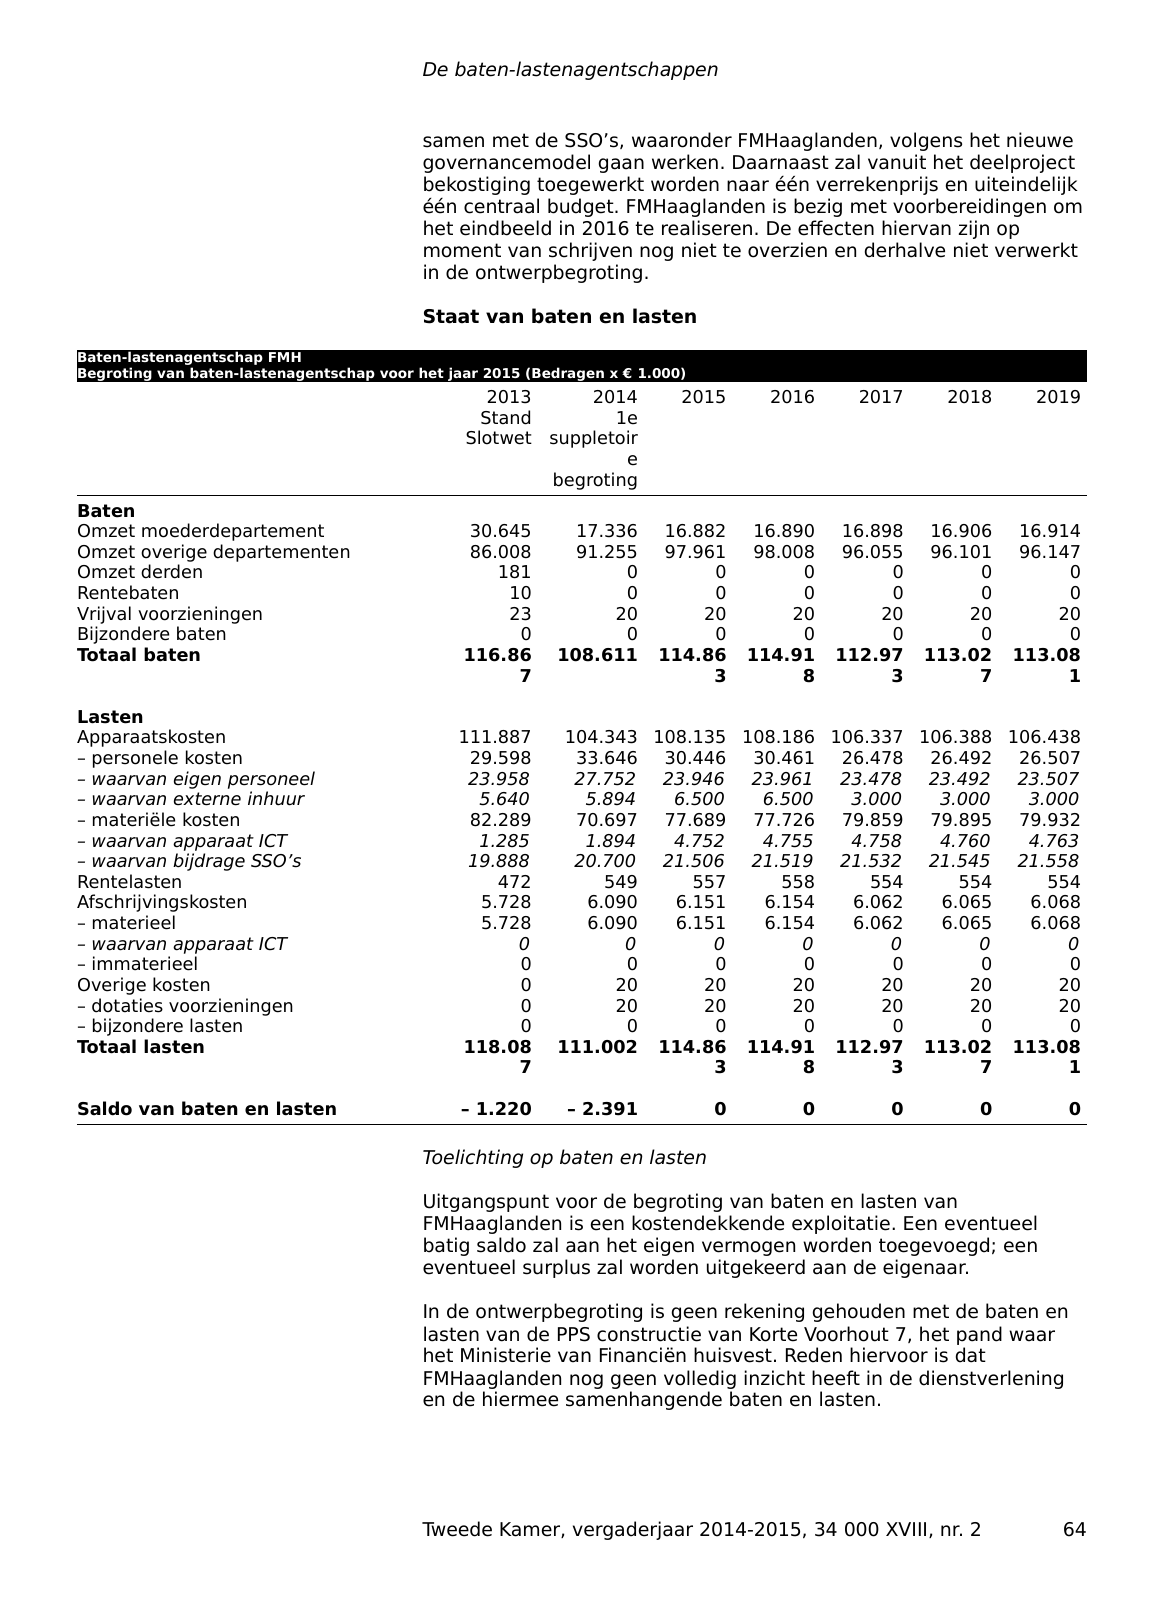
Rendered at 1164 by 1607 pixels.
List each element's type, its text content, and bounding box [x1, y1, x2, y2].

table_cell Lasten [77, 707, 449, 727]
table_cell Saldo van baten en lasten [77, 1099, 449, 1124]
table_cell [644, 496, 732, 521]
table_cell Totaal baten [77, 645, 449, 686]
table_cell [538, 707, 644, 727]
table_cell 96.101 [909, 542, 998, 562]
table_cell – 2.391 [538, 1099, 644, 1124]
table_cell 5.894 [538, 789, 644, 810]
table_cell 21.506 [644, 851, 732, 872]
table_cell 29.598 [449, 748, 537, 769]
table_cell 0 [449, 954, 537, 975]
table_cell 104.343 [538, 728, 644, 748]
table_cell 16.898 [821, 521, 909, 542]
table_cell 108.135 [644, 728, 732, 748]
table_cell 5.640 [449, 789, 537, 810]
table_cell 6.065 [909, 893, 998, 913]
table_cell 2015 [644, 382, 732, 495]
table_cell – waarvan apparaat ICT [77, 934, 449, 954]
table_cell 6.090 [538, 913, 644, 934]
table_cell 2014 1e suppletoire begroting [538, 382, 644, 495]
table_cell 2018 [909, 382, 998, 495]
table_cell 23.492 [909, 769, 998, 789]
table_cell – bijzondere lasten [77, 1016, 449, 1037]
table_cell 0 [821, 563, 909, 583]
table_cell 20 [538, 604, 644, 624]
table_cell 26.478 [821, 748, 909, 769]
text In de ontwerpbegroting is geen rekening gehouden met de baten en lasten van de PPS constructie van Korte Voorhout 7, het pand waar het Ministerie van Financiën huisvest. Reden hiervoor is dat FMHaaglanden nog geen volledig inzicht heeft in de dienstverlening en de hiermee samenhangende baten en lasten. [422, 1301, 1087, 1411]
table_cell 1.285 [449, 831, 537, 851]
table_cell 33.646 [538, 748, 644, 769]
table_cell 0 [821, 624, 909, 645]
table_cell Omzet moederdepartement [77, 521, 449, 542]
table_cell 114.863 [644, 1037, 732, 1078]
table_cell 0 [538, 563, 644, 583]
table_cell 27.752 [538, 769, 644, 789]
table_cell 472 [449, 872, 537, 892]
table_cell [449, 1078, 537, 1099]
table_cell 86.008 [449, 542, 537, 562]
table_cell 549 [538, 872, 644, 892]
table_cell [538, 1078, 644, 1099]
table_cell 0 [449, 934, 537, 954]
table_cell [998, 1078, 1087, 1099]
table_cell 20 [998, 975, 1087, 996]
table_cell 6.154 [732, 893, 821, 913]
table_cell 2013 Stand Slotwet [449, 382, 537, 495]
table_cell 21.532 [821, 851, 909, 872]
table_cell [909, 1078, 998, 1099]
table_cell 0 [909, 624, 998, 645]
table_cell 554 [821, 872, 909, 892]
table_cell 26.507 [998, 748, 1087, 769]
table_cell 113.081 [998, 645, 1087, 686]
table_cell 4.752 [644, 831, 732, 851]
table_cell 111.002 [538, 1037, 644, 1078]
table_cell Apparaatskosten [77, 728, 449, 748]
table_cell [732, 496, 821, 521]
table_cell 6.151 [644, 913, 732, 934]
table_cell 20.700 [538, 851, 644, 872]
table_cell Omzet derden [77, 563, 449, 583]
table_cell 77.689 [644, 810, 732, 831]
table_cell 6.068 [998, 893, 1087, 913]
table_cell [909, 686, 998, 707]
table_cell 6.062 [821, 893, 909, 913]
table_cell [821, 1078, 909, 1099]
table_cell 0 [909, 954, 998, 975]
table_cell 79.895 [909, 810, 998, 831]
table_cell 6.090 [538, 893, 644, 913]
table_cell 114.918 [732, 1037, 821, 1078]
table_cell [821, 707, 909, 727]
table_cell 0 [998, 934, 1087, 954]
table_cell 16.914 [998, 521, 1087, 542]
table_cell [821, 496, 909, 521]
table_cell 0 [644, 583, 732, 604]
table_cell 6.151 [644, 893, 732, 913]
table_cell 20 [644, 996, 732, 1016]
table_cell 5.728 [449, 893, 537, 913]
table_cell 97.961 [644, 542, 732, 562]
table_cell 77.726 [732, 810, 821, 831]
table_cell 82.289 [449, 810, 537, 831]
table_cell Omzet overige departementen [77, 542, 449, 562]
table_cell 26.492 [909, 748, 998, 769]
table_cell 0 [644, 1099, 732, 1124]
table_cell Overige kosten [77, 975, 449, 996]
table_cell Baten [77, 496, 449, 521]
table_cell 3.000 [998, 789, 1087, 810]
table_cell 181 [449, 563, 537, 583]
table_cell Totaal lasten [77, 1037, 449, 1078]
table_cell 6.068 [998, 913, 1087, 934]
table_cell 20 [998, 996, 1087, 1016]
table_cell 111.887 [449, 728, 537, 748]
table_cell 0 [644, 954, 732, 975]
table_cell 108.611 [538, 645, 644, 686]
table_cell 16.882 [644, 521, 732, 542]
table_cell 108.186 [732, 728, 821, 748]
table_cell 0 [821, 1016, 909, 1037]
table_cell – personele kosten [77, 748, 449, 769]
table_cell 2016 [732, 382, 821, 495]
text Uitgangspunt voor de begroting van baten en lasten van FMHaaglanden is een kostendekkende exploitatie. Een eventueel batig saldo zal aan het eigen vermogen worden toegevoegd; een eventueel surplus zal worden uitgekeerd aan de eigenaar. [422, 1191, 1087, 1279]
table_cell 79.859 [821, 810, 909, 831]
subtitle Toelichting op baten en lasten [422, 1147, 1087, 1169]
table_cell 0 [449, 996, 537, 1016]
table_cell 91.255 [538, 542, 644, 562]
table_header Baten-lastenagentschap FMH Begroting van baten-lastenagentschap voor het jaar 2015 (Bedragen x € 1.000) [77, 350, 1087, 381]
table_cell 16.906 [909, 521, 998, 542]
table_cell [449, 496, 537, 521]
table_cell [77, 1078, 449, 1099]
table_cell 23.507 [998, 769, 1087, 789]
table_cell 0 [998, 583, 1087, 604]
table_cell 6.065 [909, 913, 998, 934]
table_cell 3.000 [821, 789, 909, 810]
table_cell 21.519 [732, 851, 821, 872]
table_cell 96.147 [998, 542, 1087, 562]
table_cell 0 [821, 583, 909, 604]
table_cell – 1.220 [449, 1099, 537, 1124]
table_cell 113.027 [909, 1037, 998, 1078]
table_cell 21.545 [909, 851, 998, 872]
text samen met de SSO’s, waaronder FMHaaglanden, volgens het nieuwe governancemodel gaan werken. Daarnaast zal vanuit het deelproject bekostiging toegewerkt worden naar één verrekenprijs en uiteindelijk één centraal budget. FMHaaglanden is bezig met voorbereidingen om het eindbeeld in 2016 te realiseren. De effecten hiervan zijn op moment van schrijven nog niet te overzien en derhalve niet verwerkt in de ontwerpbegroting. [422, 130, 1087, 284]
table_cell 2019 [998, 382, 1087, 495]
table_cell 20 [909, 996, 998, 1016]
table_cell 0 [449, 975, 537, 996]
table_cell 23.958 [449, 769, 537, 789]
table_cell 0 [732, 624, 821, 645]
table_cell 6.500 [732, 789, 821, 810]
table_cell [538, 686, 644, 707]
table_cell 106.438 [998, 728, 1087, 748]
table_cell [538, 496, 644, 521]
table_cell [998, 496, 1087, 521]
table_cell [644, 707, 732, 727]
table_cell 30.446 [644, 748, 732, 769]
table_cell 20 [732, 996, 821, 1016]
table_cell [732, 707, 821, 727]
table_cell 2017 [821, 382, 909, 495]
table_cell Vrijval voorzieningen [77, 604, 449, 624]
table_cell Rentebaten [77, 583, 449, 604]
table_cell 0 [998, 624, 1087, 645]
table_cell 0 [538, 934, 644, 954]
table_cell 0 [538, 1016, 644, 1037]
table_cell 0 [644, 624, 732, 645]
table_cell [909, 707, 998, 727]
table_cell [644, 1078, 732, 1099]
table_cell 23.478 [821, 769, 909, 789]
table_cell [732, 1078, 821, 1099]
subtitle Staat van baten en lasten [422, 306, 1087, 328]
table_cell 0 [732, 1016, 821, 1037]
table_cell 98.008 [732, 542, 821, 562]
table_cell 0 [998, 563, 1087, 583]
table_cell 118.087 [449, 1037, 537, 1078]
table_cell 1.894 [538, 831, 644, 851]
table_cell 0 [538, 583, 644, 604]
table_cell 0 [909, 934, 998, 954]
table_cell 20 [732, 975, 821, 996]
table_cell 0 [538, 624, 644, 645]
table_cell 4.755 [732, 831, 821, 851]
table_cell Bijzondere baten [77, 624, 449, 645]
table_cell 0 [732, 563, 821, 583]
table_cell [909, 496, 998, 521]
table_cell [77, 686, 449, 707]
table_cell 6.500 [644, 789, 732, 810]
table_cell 113.081 [998, 1037, 1087, 1078]
table_cell 6.154 [732, 913, 821, 934]
table_cell [998, 686, 1087, 707]
table_cell 20 [732, 604, 821, 624]
table_cell – materieel [77, 913, 449, 934]
table_cell – dotaties voorzieningen [77, 996, 449, 1016]
table_cell 20 [909, 604, 998, 624]
table_cell 4.763 [998, 831, 1087, 851]
table_cell 6.062 [821, 913, 909, 934]
table_cell 16.890 [732, 521, 821, 542]
table_cell 20 [644, 604, 732, 624]
table_cell 116.867 [449, 645, 537, 686]
table_cell 0 [821, 934, 909, 954]
table_cell 554 [909, 872, 998, 892]
table_cell 0 [909, 1099, 998, 1124]
table_cell 70.697 [538, 810, 644, 831]
table_cell 112.973 [821, 645, 909, 686]
table_cell 20 [644, 975, 732, 996]
table_cell 0 [998, 1016, 1087, 1037]
table_cell 112.973 [821, 1037, 909, 1078]
table_cell 0 [998, 1099, 1087, 1124]
table_cell 0 [449, 1016, 537, 1037]
table_cell 0 [644, 1016, 732, 1037]
table_cell 114.863 [644, 645, 732, 686]
table_cell 23.961 [732, 769, 821, 789]
table_cell 0 [644, 934, 732, 954]
table_cell 30.461 [732, 748, 821, 769]
table_cell 96.055 [821, 542, 909, 562]
table_cell 0 [821, 1099, 909, 1124]
table_cell 3.000 [909, 789, 998, 810]
table_cell 5.728 [449, 913, 537, 934]
table_cell 558 [732, 872, 821, 892]
table_cell 113.027 [909, 645, 998, 686]
table_cell – waarvan eigen personeel [77, 769, 449, 789]
table_cell 10 [449, 583, 537, 604]
table_cell – waarvan apparaat ICT [77, 831, 449, 851]
table_cell 0 [732, 1099, 821, 1124]
table_cell 0 [909, 583, 998, 604]
table_cell 30.645 [449, 521, 537, 542]
table_cell 19.888 [449, 851, 537, 872]
table_cell 0 [732, 954, 821, 975]
table_cell 20 [821, 996, 909, 1016]
table_cell [644, 686, 732, 707]
table_cell – waarvan externe inhuur [77, 789, 449, 810]
table_cell 20 [538, 996, 644, 1016]
table_cell 17.336 [538, 521, 644, 542]
table_cell 21.558 [998, 851, 1087, 872]
table_cell [821, 686, 909, 707]
table_cell 23.946 [644, 769, 732, 789]
table_cell 20 [998, 604, 1087, 624]
table_cell 20 [538, 975, 644, 996]
table_cell 20 [909, 975, 998, 996]
table_cell 106.337 [821, 728, 909, 748]
table_cell 4.760 [909, 831, 998, 851]
table_cell 0 [998, 954, 1087, 975]
table_cell 0 [732, 934, 821, 954]
table_cell [449, 707, 537, 727]
table_cell Rentelasten [77, 872, 449, 892]
table_cell 0 [538, 954, 644, 975]
table_cell 0 [909, 563, 998, 583]
table_cell [449, 686, 537, 707]
table_cell 0 [644, 563, 732, 583]
table_cell 557 [644, 872, 732, 892]
table_cell [732, 686, 821, 707]
table_cell 0 [732, 583, 821, 604]
table_cell 0 [909, 1016, 998, 1037]
table_cell [998, 707, 1087, 727]
table_cell 20 [821, 975, 909, 996]
table_cell 79.932 [998, 810, 1087, 831]
table_cell – immaterieel [77, 954, 449, 975]
table_cell 20 [821, 604, 909, 624]
table_cell 0 [821, 954, 909, 975]
table_cell – materiële kosten [77, 810, 449, 831]
table_cell 23 [449, 604, 537, 624]
table_cell 106.388 [909, 728, 998, 748]
table_cell 4.758 [821, 831, 909, 851]
table_cell [77, 382, 449, 495]
table_cell Afschrijvingskosten [77, 893, 449, 913]
table_cell 554 [998, 872, 1087, 892]
table_cell 0 [449, 624, 537, 645]
table_cell – waarvan bijdrage SSO’s [77, 851, 449, 872]
table_cell 114.918 [732, 645, 821, 686]
